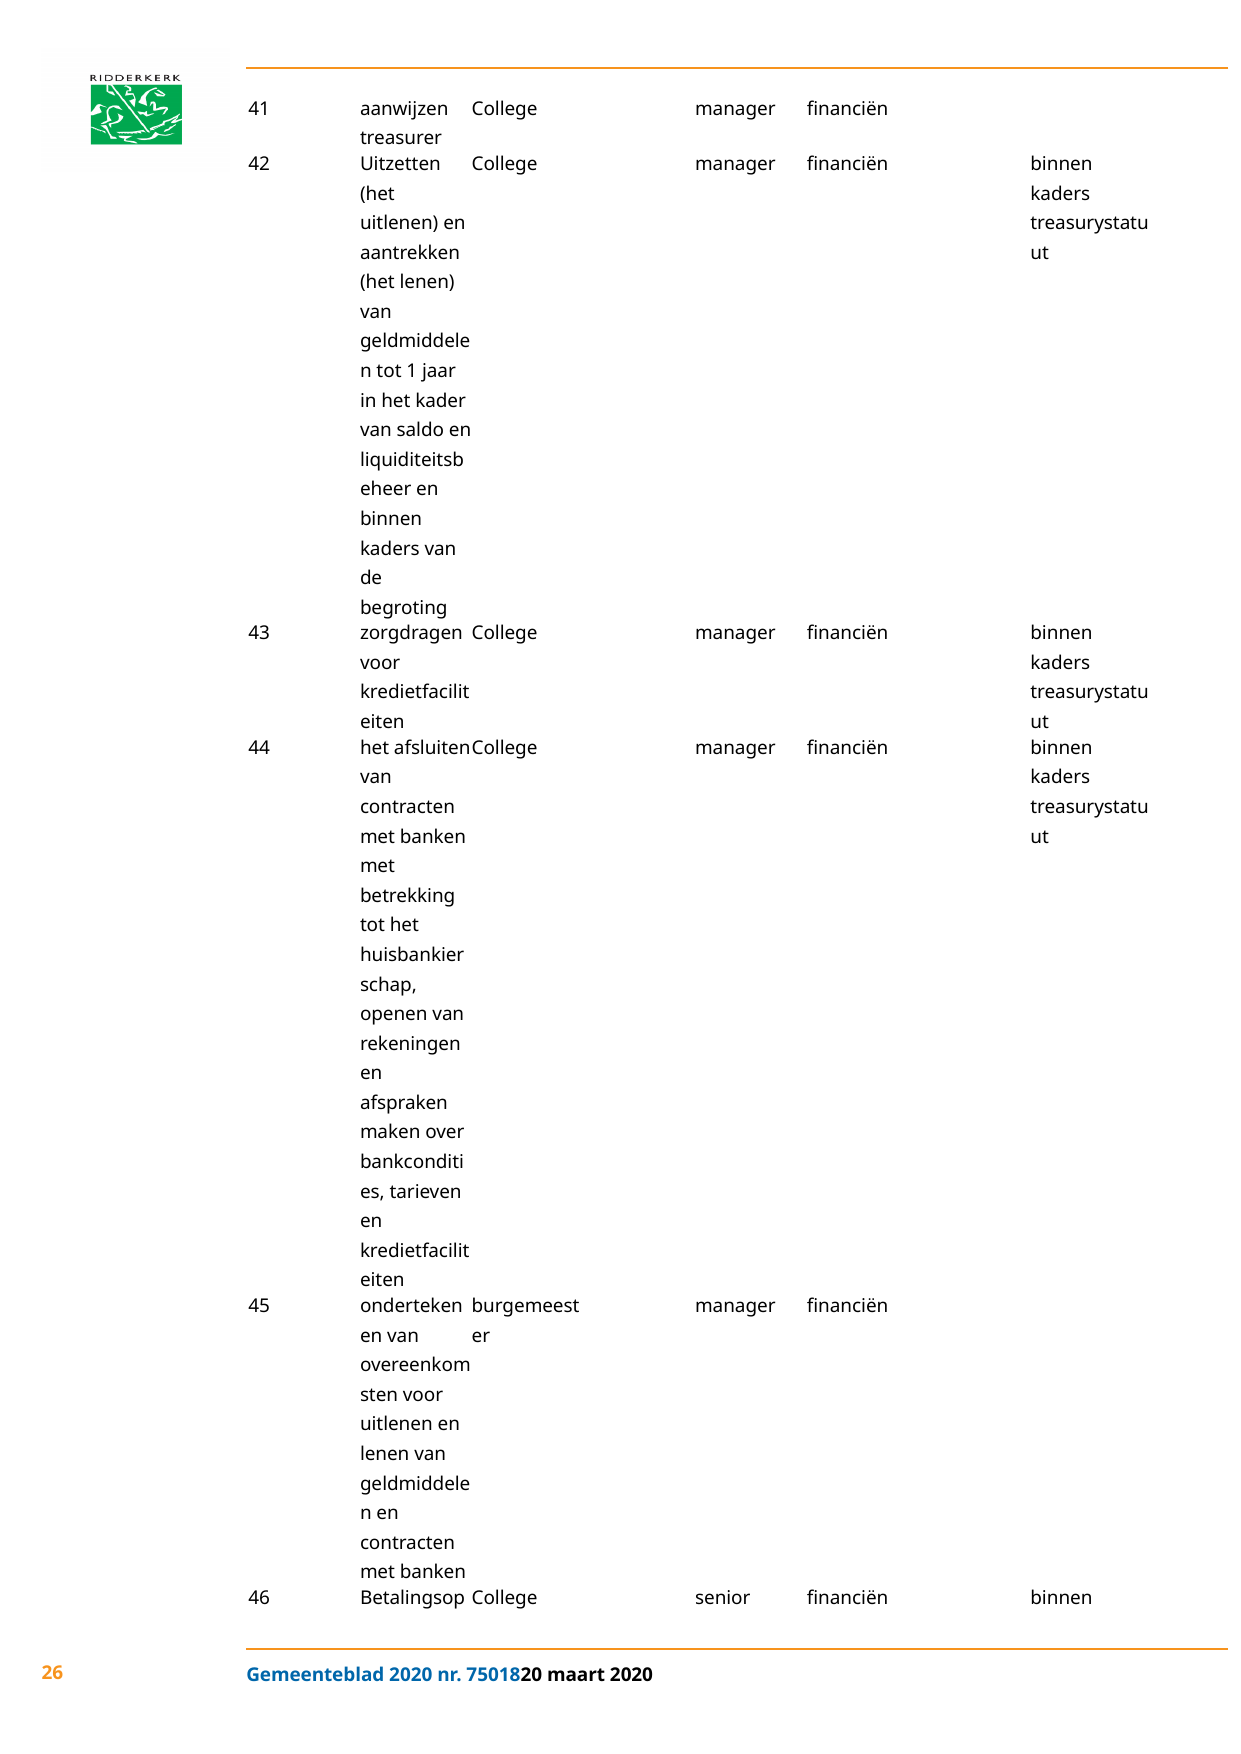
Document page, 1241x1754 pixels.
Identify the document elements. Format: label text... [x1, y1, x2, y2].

table_cell binnen kaders treasurystatuut [1030, 620, 1152, 734]
table_cell 43 [248, 620, 360, 734]
table_cell 42 [248, 150, 360, 619]
table_cell 44 [248, 734, 360, 1292]
table_cell [918, 1292, 1030, 1584]
table_cell financiën [807, 1292, 918, 1584]
table_cell financiën [807, 150, 918, 619]
table_cell College [471, 620, 583, 734]
table_cell financiën [807, 734, 918, 1292]
table_cell Uitzetten (het uitlenen) en aantrekken (het lenen) van geldmiddelen tot 1 jaar in het kader van saldo en liquiditeitsbeheer en binnen kaders van de begroting [360, 150, 471, 619]
table_cell binnen [1030, 1584, 1152, 1610]
table_cell [583, 734, 695, 1292]
table_cell manager [695, 95, 807, 150]
table_cell 46 [248, 1584, 360, 1610]
table_cell [583, 620, 695, 734]
table_cell College [471, 1584, 583, 1610]
table_cell [918, 150, 1030, 619]
table_cell manager [695, 150, 807, 619]
table_cell binnen kaders treasurystatuut [1030, 734, 1152, 1292]
table_cell [1030, 95, 1152, 150]
table_cell [583, 1292, 695, 1584]
table_cell financiën [807, 95, 918, 150]
table_cell Betalingsop [360, 1584, 471, 1610]
table_cell College [471, 734, 583, 1292]
picture [41, 47, 231, 172]
table_cell het afsluiten van contracten met banken met betrekking tot het huisbankierschap, openen van rekeningen en afspraken maken over bankcondities, tarieven en kredietfaciliteiten [360, 734, 471, 1292]
table_cell manager [695, 734, 807, 1292]
table_cell College [471, 95, 583, 150]
table_cell 45 [248, 1292, 360, 1584]
table_cell manager [695, 620, 807, 734]
table_cell 41 [248, 95, 360, 150]
table_cell [918, 620, 1030, 734]
table_cell [583, 150, 695, 619]
table_cell burgemeester [471, 1292, 583, 1584]
table_cell [1030, 1292, 1152, 1584]
table_cell aanwijzen treasurer [360, 95, 471, 150]
table_cell [918, 1584, 1030, 1610]
table_cell ondertekenen van overeenkomsten voor uitlenen en lenen van geldmiddelen en contracten met banken [360, 1292, 471, 1584]
table_cell binnen kaders treasurystatuut [1030, 150, 1152, 619]
table_cell manager [695, 1292, 807, 1584]
table_cell [918, 734, 1030, 1292]
table_cell [583, 95, 695, 150]
table_cell senior [695, 1584, 807, 1610]
table_cell financiën [807, 620, 918, 734]
table_cell [583, 1584, 695, 1610]
table_cell [918, 95, 1030, 150]
table_cell zorgdragen voor kredietfaciliteiten [360, 620, 471, 734]
table_cell College [471, 150, 583, 619]
table_cell financiën [807, 1584, 918, 1610]
